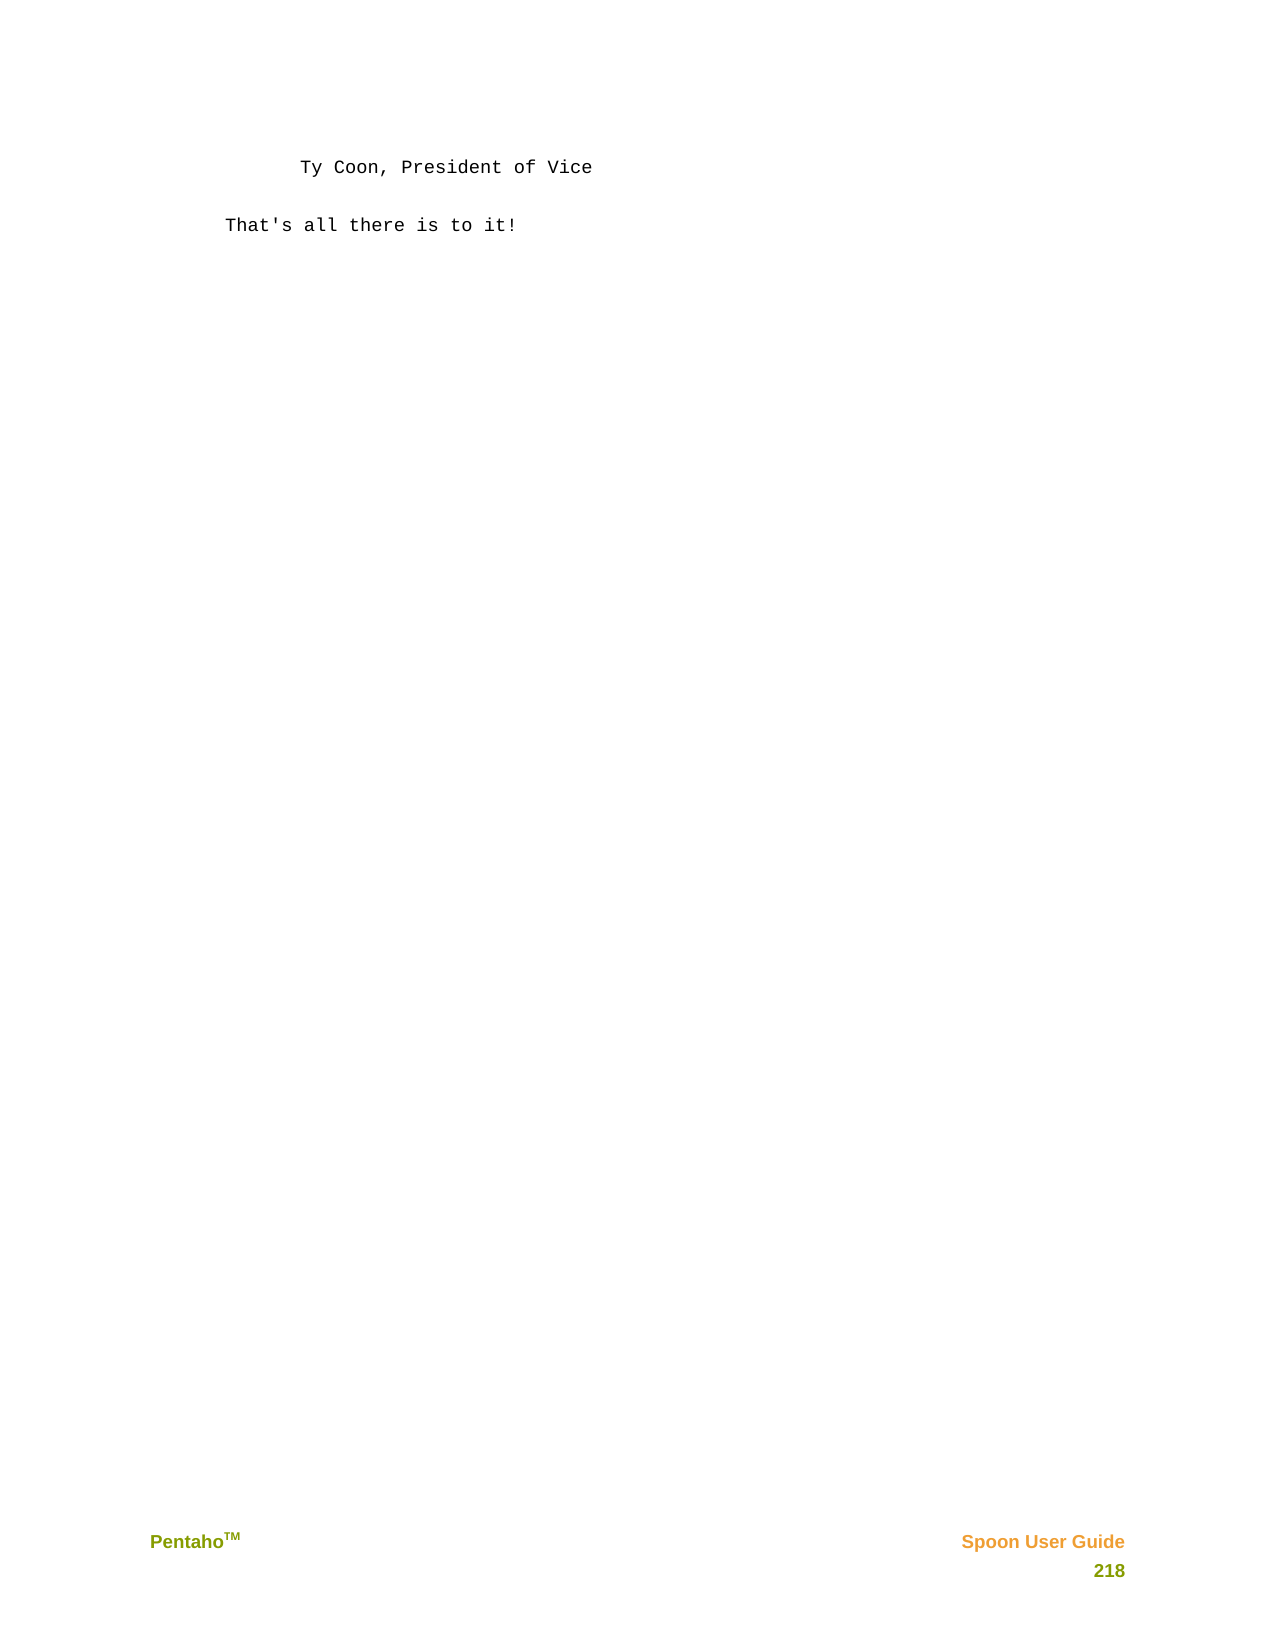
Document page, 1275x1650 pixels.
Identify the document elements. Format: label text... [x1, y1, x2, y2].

text Ty Coon, President of Vice [300, 150, 1125, 179]
text That's all there is to it! [225, 208, 1125, 237]
